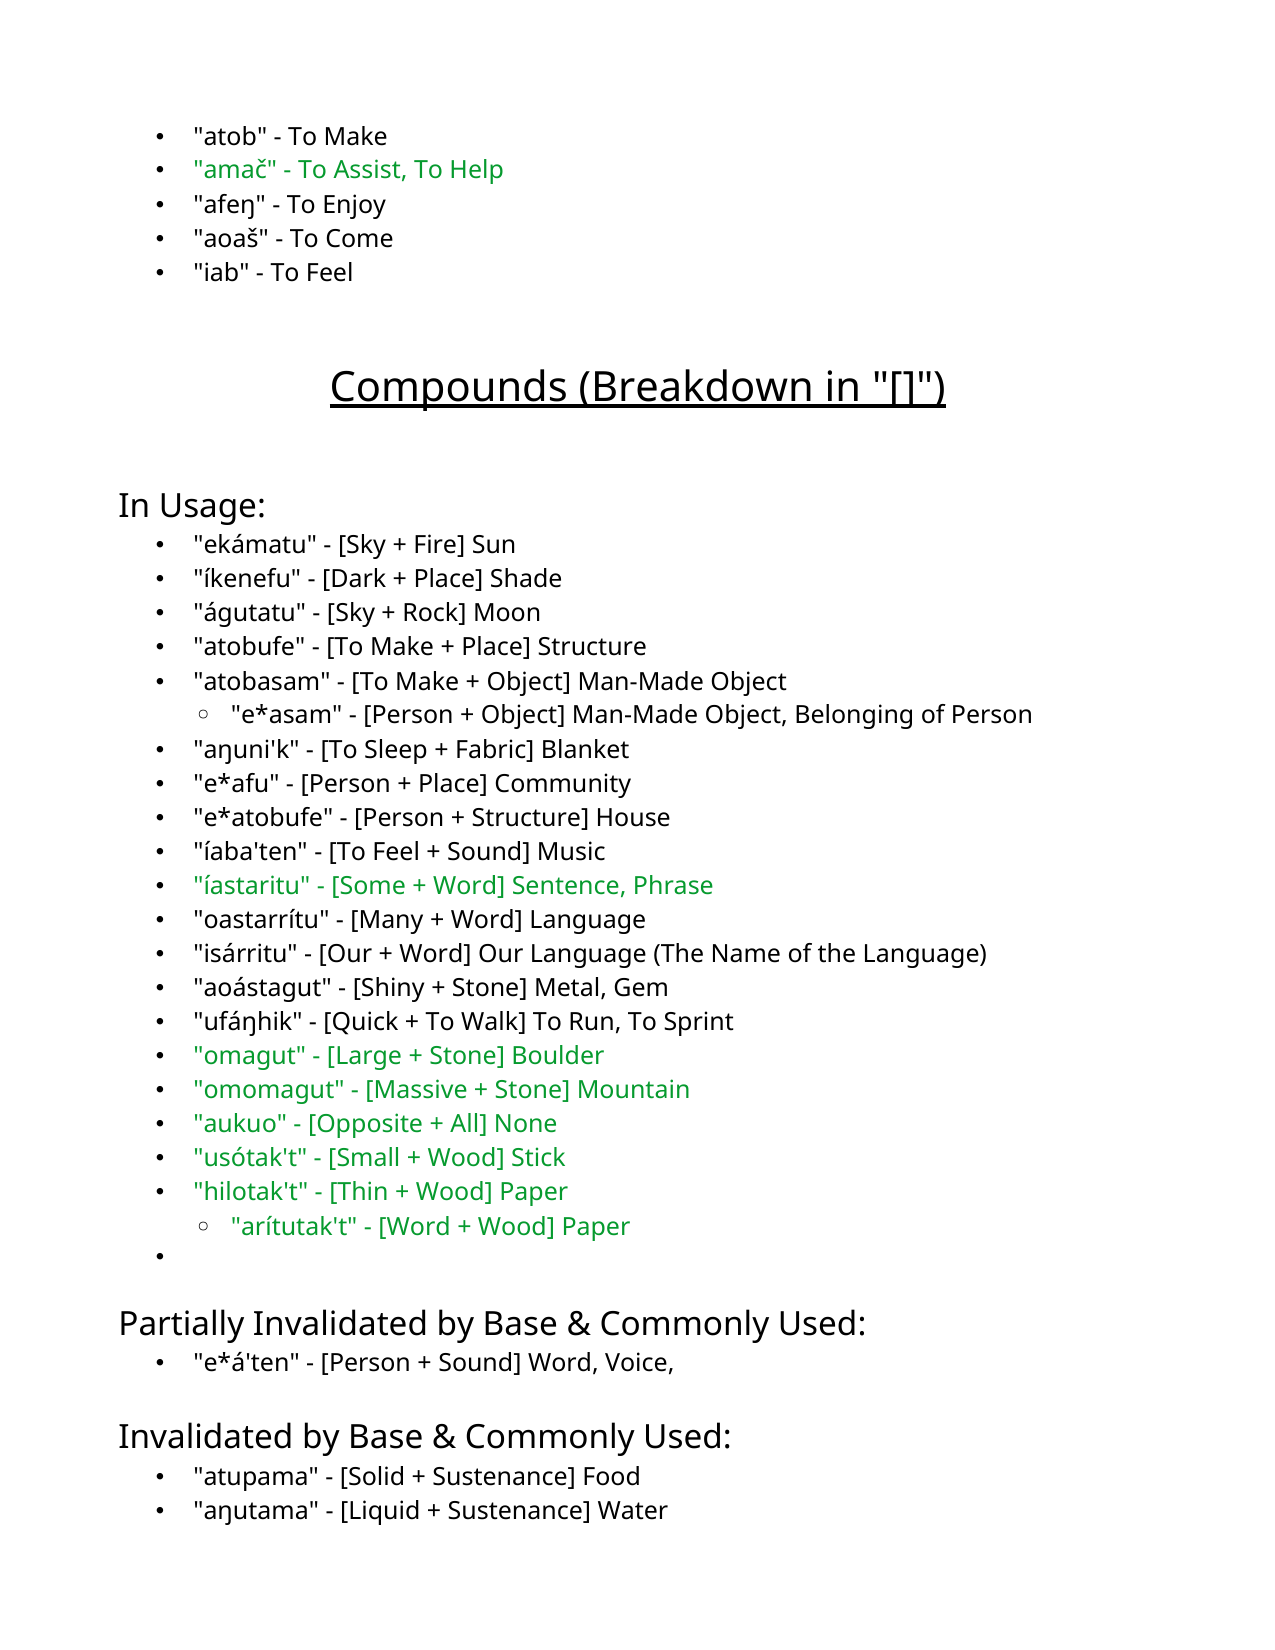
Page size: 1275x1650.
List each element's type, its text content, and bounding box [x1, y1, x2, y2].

list "atobufe" - [To Make + Place] Structure [156, 629, 1157, 663]
list "e*á'ten" - [Person + Sound] Word, Voice, [156, 1345, 1157, 1379]
list "amač" - To Assist, To Help [156, 152, 1157, 186]
list "aoástagut" - [Shiny + Stone] Metal, Gem [156, 970, 1157, 1004]
list "íastaritu" - [Some + Word] Sentence, Phrase [156, 867, 1157, 902]
list "atobasam" - [To Make + Object] Man-Made Object [156, 663, 1157, 697]
list "e*atobufe" - [Person + Structure] House [156, 799, 1157, 833]
list "iab" - To Feel [156, 254, 1157, 288]
text Partially Invalidated by Base & Commonly Used: [118, 1300, 1157, 1345]
text In Usage: [118, 481, 1157, 527]
list "ufáŋhik" - [Quick + To Walk] To Run, To Sprint [156, 1004, 1157, 1038]
list "e*afu" - [Person + Place] Community [156, 765, 1157, 799]
text Compounds (Breakdown in "[]") [118, 357, 1157, 413]
list "águtatu" - [Sky + Rock] Moon [156, 595, 1157, 629]
text Invalidated by Base & Commonly Used: [118, 1413, 1157, 1459]
list "aŋuni'k" - [To Sleep + Fabric] Blanket [156, 731, 1157, 765]
list "hilotak't" - [Thin + Wood] Paper [156, 1174, 1157, 1208]
list "atob" - To Make [156, 118, 1157, 152]
list "aŋutama" - [Liquid + Sustenance] Water [156, 1493, 1157, 1527]
list "aoaš" - To Come [156, 220, 1157, 254]
list "aukuo" - [Opposite + All] None [156, 1106, 1157, 1140]
list "ekámatu" - [Sky + Fire] Sun [156, 527, 1157, 561]
list "omomagut" - [Massive + Stone] Mountain [156, 1072, 1157, 1106]
list "atupama" - [Solid + Sustenance] Food [156, 1459, 1157, 1493]
list "afeŋ" - To Enjoy [156, 186, 1157, 220]
list "oastarrítu" - [Many + Word] Language [156, 902, 1157, 936]
list "arítutak't" - [Word + Wood] Paper [193, 1208, 1157, 1242]
list "omagut" - [Large + Stone] Boulder [156, 1038, 1157, 1072]
list "isárritu" - [Our + Word] Our Language (The Name of the Language) [156, 936, 1157, 970]
list "usótak't" - [Small + Wood] Stick [156, 1140, 1157, 1174]
list "e*asam" - [Person + Object] Man-Made Object, Belonging of Person [193, 697, 1157, 731]
list "íkenefu" - [Dark + Place] Shade [156, 561, 1157, 595]
list "íaba'ten" - [To Feel + Sound] Music [156, 833, 1157, 867]
